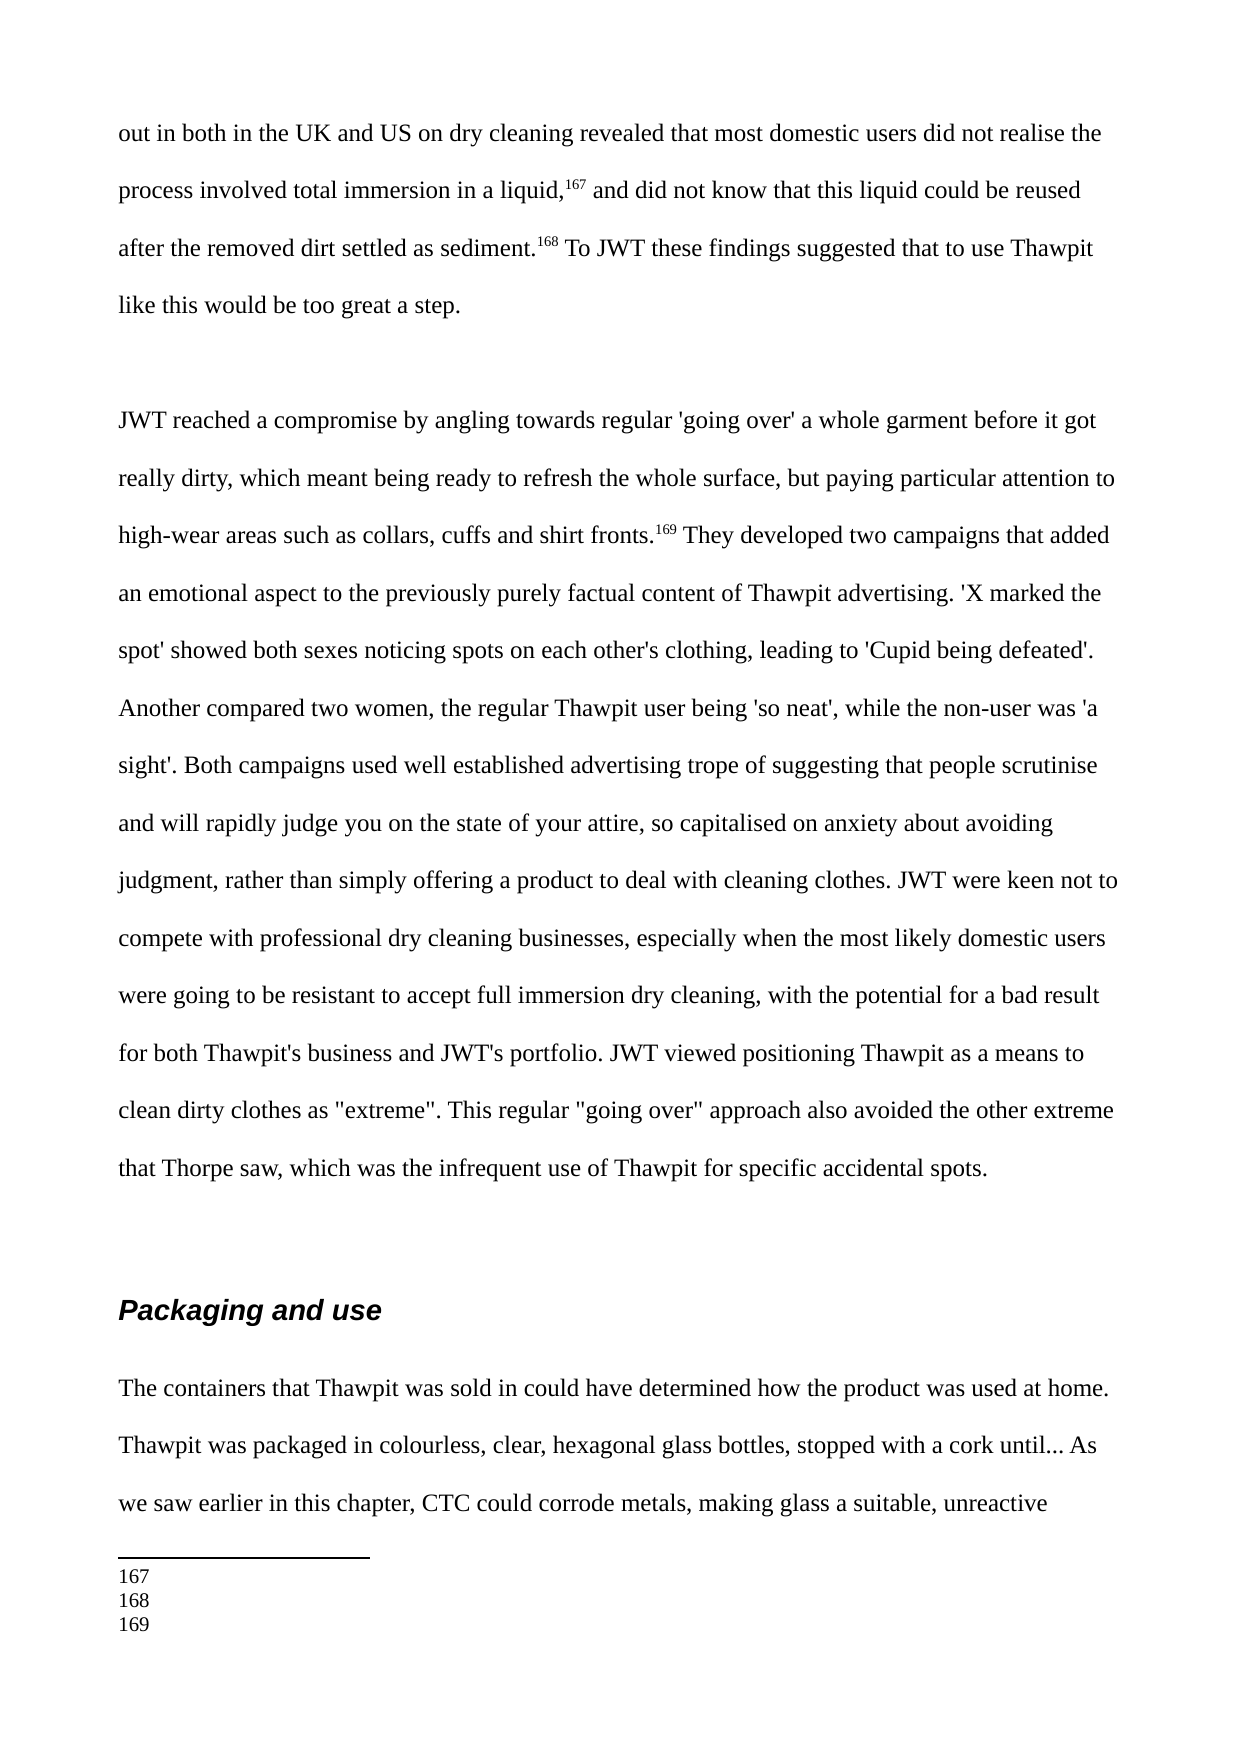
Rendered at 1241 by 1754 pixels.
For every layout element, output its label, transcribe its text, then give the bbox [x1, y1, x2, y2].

text The containers that Thawpit was sold in could have determined how the product was used at home. Thawpit was packaged in colourless, clear, hexagonal glass bottles, stopped with a cork until... As we saw earlier in this chapter, CTC could corrode metals, making glass a suitable, unreactive [118, 1373, 1122, 1516]
text JWT reached a compromise by angling towards regular 'going over' a whole garment before it got really dirty, which meant being ready to refresh the whole surface, but paying particular attention to high-wear areas such as collars, cuffs and shirt fronts. They developed two campaigns that added an emotional aspect to the previously purely factual content of Thawpit advertising. 'X marked the spot' showed both sexes noticing spots on each other's clothing, leading to 'Cupid being defeated'. Another compared two women, the regular Thawpit user being 'so neat', while the non-user was 'a sight'. Both campaigns used well established advertising trope of suggesting that people scrutinise and will rapidly judge you on the state of your attire, so capitalised on anxiety about avoiding judgment, rather than simply offering a product to deal with cleaning clothes. JWT were keen not to compete with professional dry cleaning businesses, especially when the most likely domestic users were going to be resistant to accept full immersion dry cleaning, with the potential for a bad result for both Thawpit's business and JWT's portfolio. JWT viewed positioning Thawpit as a means to clean dirty clothes as "extreme". This regular "going over" approach also avoided the other extreme that Thorpe saw, which was the infrequent use of Thawpit for specific accidental spots. [118, 406, 1122, 1182]
text out in both in the UK and US on dry cleaning revealed that most domestic users did not realise the process involved total immersion in a liquid, and did not know that this liquid could be reused after the removed dirt settled as sediment. To JWT these findings suggested that to use Thawpit like this would be too great a step. [118, 118, 1122, 319]
subtitle Packaging and use [118, 1293, 1122, 1327]
